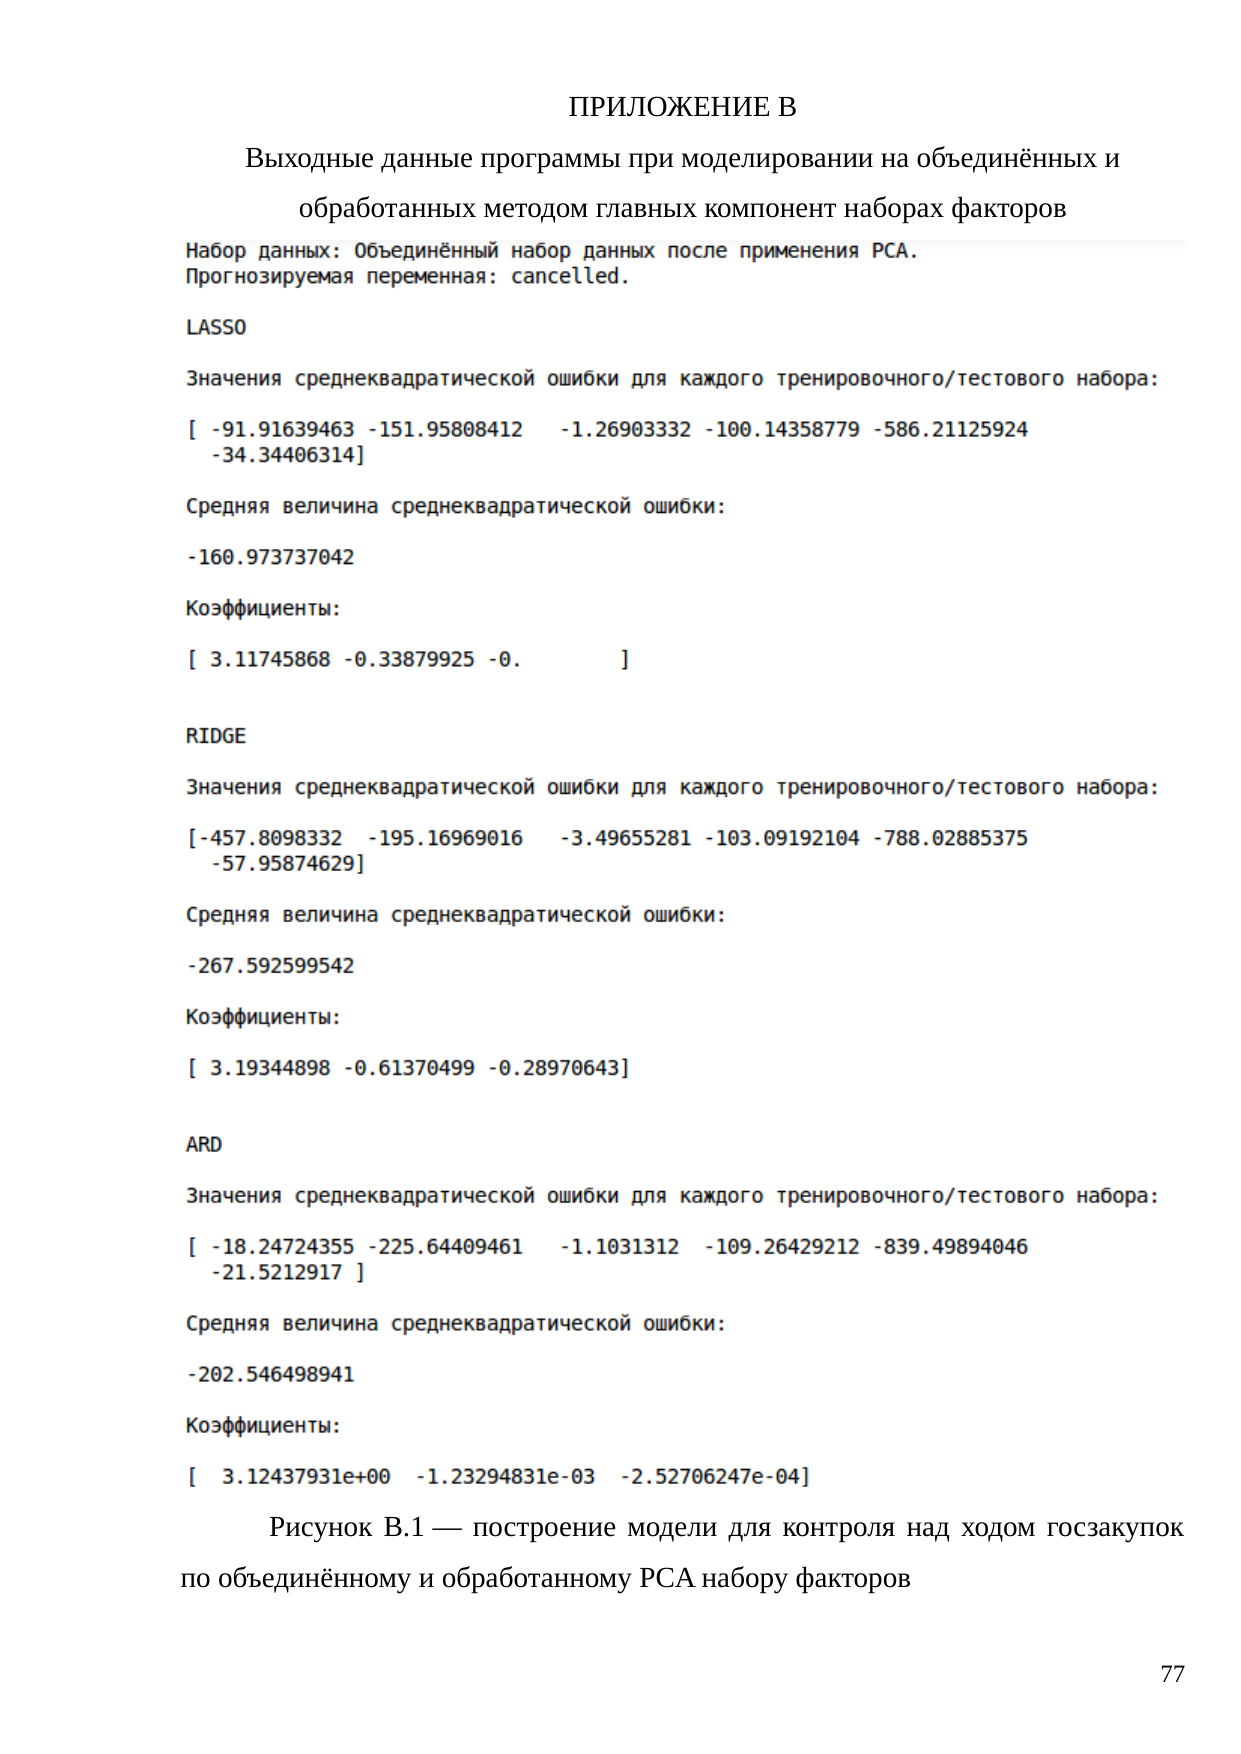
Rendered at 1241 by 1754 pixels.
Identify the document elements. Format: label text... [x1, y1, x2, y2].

text Выходные данные программы при моделировании на объединённых и обработанных методом главных компонент наборах факторов [180, 140, 1185, 224]
text Рисунок В.1 — построение модели для контроля над ходом госзакупок по объединённому и обработанному PCA набору факторов [180, 1493, 1185, 1593]
text ПРИЛОЖЕНИЕ В [180, 89, 1185, 123]
picture [180, 240, 1185, 1493]
